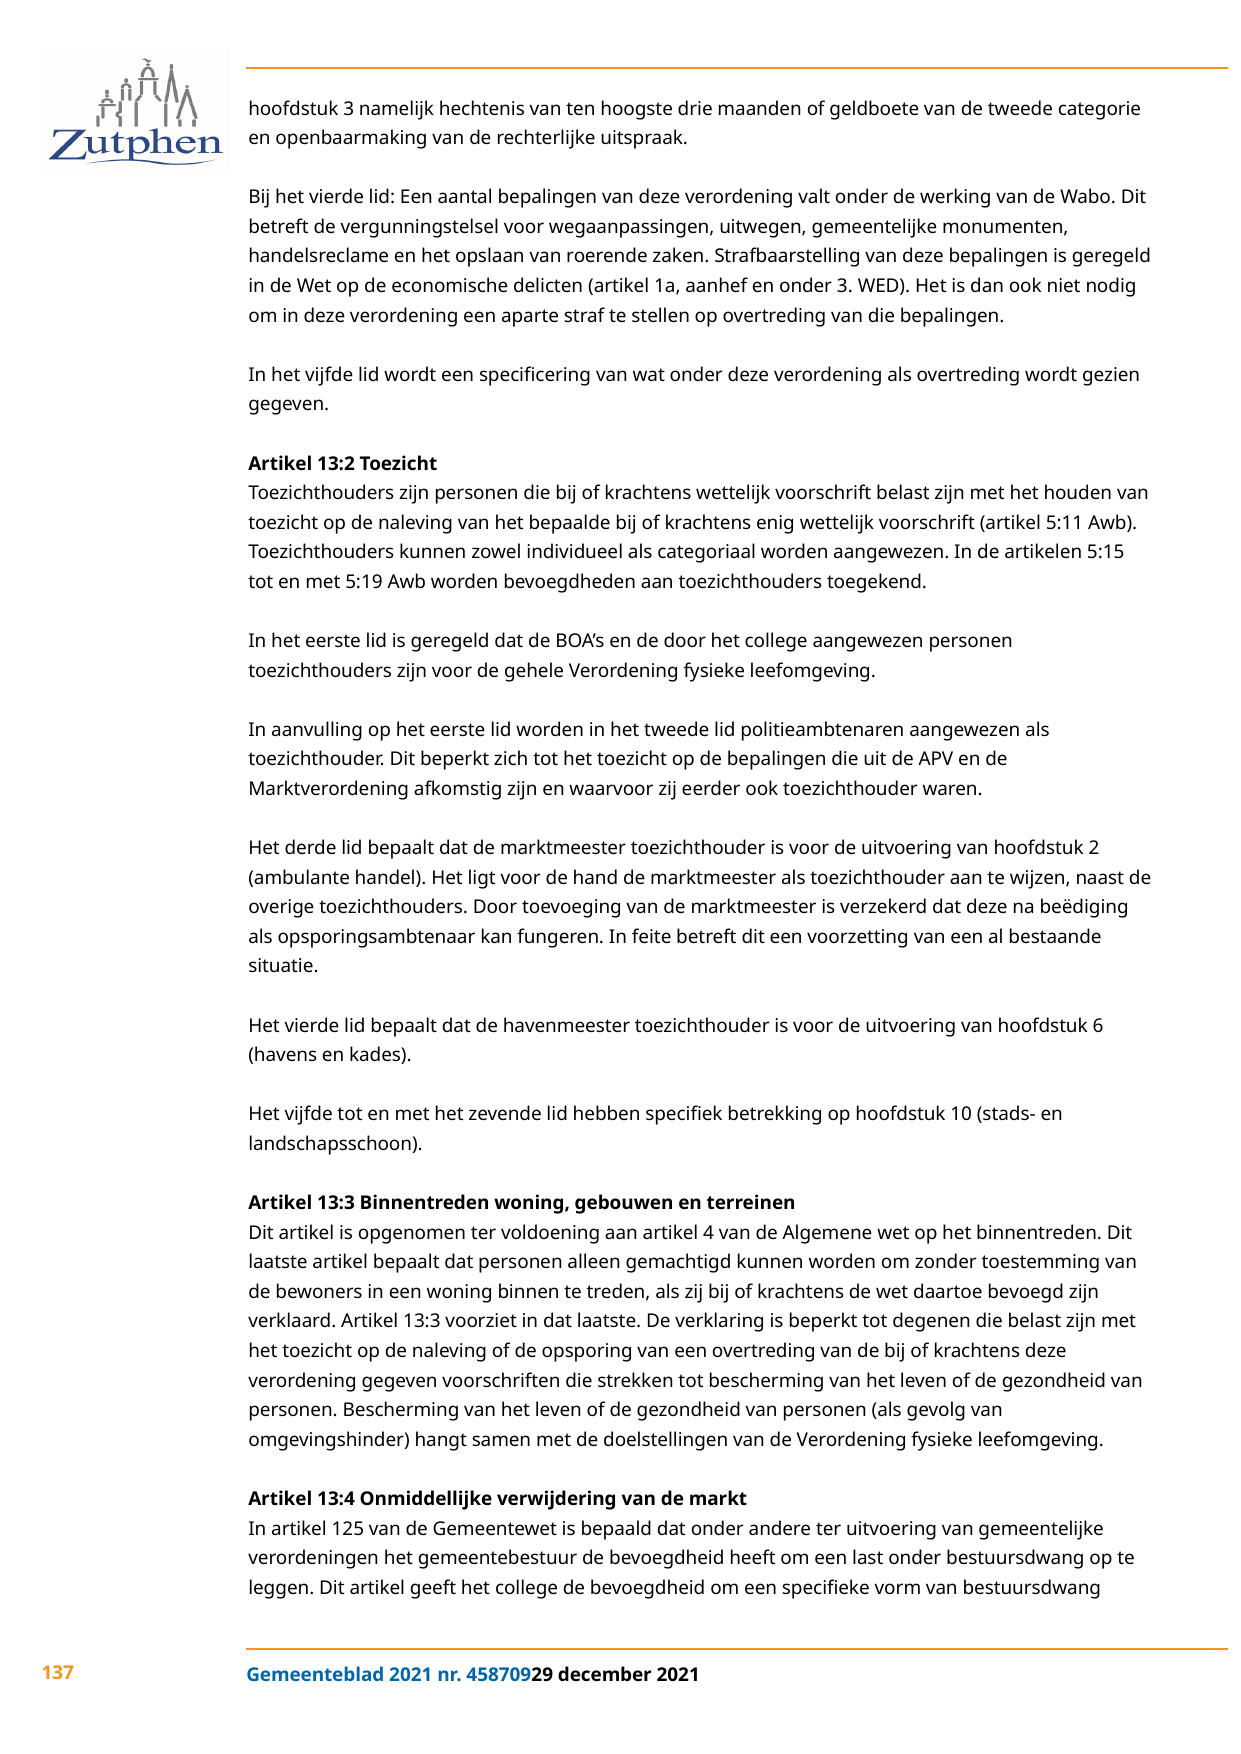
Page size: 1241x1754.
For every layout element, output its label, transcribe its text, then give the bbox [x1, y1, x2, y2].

text In het vijfde lid wordt een specificering van wat onder deze verordening als overtreding wordt gezien gegeven. [248, 361, 1152, 416]
text Het derde lid bepaalt dat de marktmeester toezichthouder is voor de uitvoering van hoofdstuk 2 (ambulante handel). Het ligt voor de hand de marktmeester als toezichthouder aan te wijzen, naast de overige toezichthouders. Door toevoeging van de marktmeester is verzekerd dat deze na beëdiging als opsporingsambtenaar kan fungeren. In feite betreft dit een voorzetting van een al bestaande situatie. [248, 834, 1152, 978]
text In aanvulling op het eerste lid worden in het tweede lid politieambtenaren aangewezen als toezichthouder. Dit beperkt zich tot het toezicht op de bepalingen die uit de APV en de Marktverordening afkomstig zijn en waarvoor zij eerder ook toezichthouder waren. [248, 716, 1152, 801]
text Het vijfde tot en met het zevende lid hebben specifiek betrekking op hoofdstuk 10 (stads- en landschapsschoon). [248, 1101, 1152, 1156]
text In artikel 125 van de Gemeentewet is bepaald dat onder andere ter uitvoering van gemeentelijke verordeningen het gemeentebestuur de bevoegdheid heeft om een last onder bestuursdwang op te leggen. Dit artikel geeft het college de bevoegdheid om een specifieke vorm van bestuursdwang [248, 1515, 1152, 1600]
text Het vierde lid bepaalt dat de havenmeester toezichthouder is voor de uitvoering van hoofdstuk 6 (havens en kades). [248, 1012, 1152, 1067]
text Toezichthouders zijn personen die bij of krachtens wettelijk voorschrift belast zijn met het houden van toezicht op de naleving van het bepaalde bij of krachtens enig wettelijk voorschrift (artikel 5:11 Awb). Toezichthouders kunnen zowel individueel als categoriaal worden aangewezen. In de artikelen 5:15 tot en met 5:19 Awb worden bevoegdheden aan toezichthouders toegekend. [248, 479, 1152, 594]
text Bij het vierde lid: Een aantal bepalingen van deze verordening valt onder de werking van de Wabo. Dit betreft de vergunningstelsel voor wegaanpassingen, uitwegen, gemeentelijke monumenten, handelsreclame en het opslaan van roerende zaken. Strafbaarstelling van deze bepalingen is geregeld in de Wet op de economische delicten (artikel 1a, aanhef en onder 3. WED). Het is dan ook niet nodig om in deze verordening een aparte straf te stellen op overtreding van die bepalingen. [248, 183, 1152, 328]
text In het eerste lid is geregeld dat de BOA’s en de door het college aangewezen personen toezichthouders zijn voor de gehele Verordening fysieke leefomgeving. [248, 627, 1152, 683]
text Dit artikel is opgenomen ter voldoening aan artikel 4 van de Algemene wet op het binnentreden. Dit laatste artikel bepaalt dat personen alleen gemachtigd kunnen worden om zonder toestemming van de bewoners in een woning binnen te treden, als zij bij of krachtens de wet daartoe bevoegd zijn verklaard. Artikel 13:3 voorziet in dat laatste. De verklaring is beperkt tot degenen die belast zijn met het toezicht op de naleving of de opsporing van een overtreding van de bij of krachtens deze verordening gegeven voorschriften die strekken tot bescherming van het leven of de gezondheid van personen. Bescherming van het leven of de gezondheid van personen (als gevolg van omgevingshinder) hangt samen met de doelstellingen van de Verordening fysieke leefomgeving. [248, 1219, 1152, 1452]
picture [41, 47, 231, 172]
text hoofdstuk 3 namelijk hechtenis van ten hoogste drie maanden of geldboete van de tweede categorie en openbaarmaking van de rechterlijke uitspraak. [248, 95, 1152, 150]
text Artikel 13:4 Onmiddellijke verwijdering van de markt [248, 1485, 1152, 1511]
text Artikel 13:3 Binnentreden woning, gebouwen en terreinen [248, 1189, 1152, 1215]
text Artikel 13:2 Toezicht [248, 450, 1152, 476]
